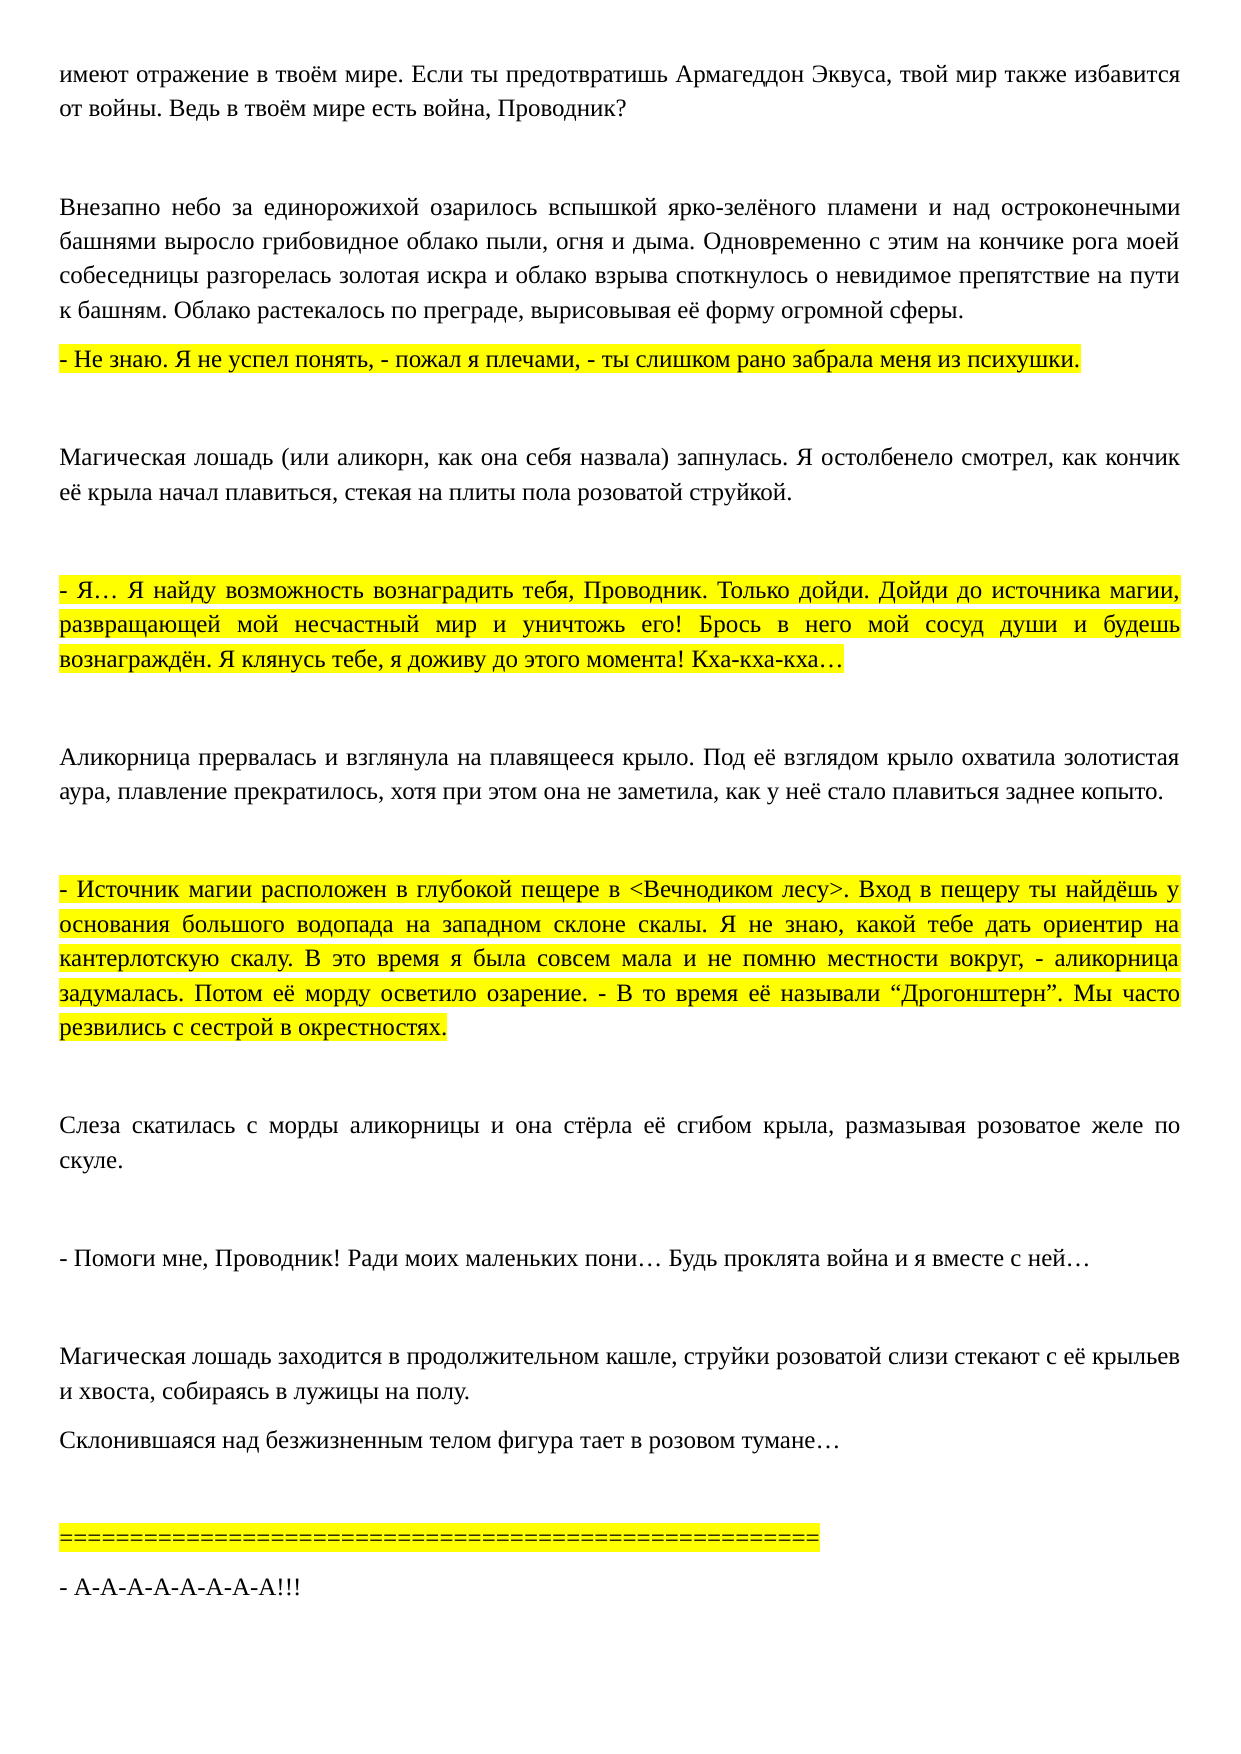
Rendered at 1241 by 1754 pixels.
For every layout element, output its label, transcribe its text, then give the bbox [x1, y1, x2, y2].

text Внезапно небо за единорожихой озарилось вспышкой ярко-зелёного пламени и над остроконечными башнями выросло грибовидное облако пыли, огня и дыма. Одновременно с этим на кончике рога моей собеседницы разгорелась золотая искра и облако взрыва споткнулось о невидимое препятствие на пути к башням. Облако растекалось по преграде, вырисовывая её форму огромной сферы. [59, 192, 1181, 324]
text Аликорница прервалась и взглянула на плавящееся крыло. Под её взглядом крыло охватила золотистая аура, плавление прекратилось, хотя при этом она не заметила, как у неё стало плавиться заднее копыто. [59, 742, 1181, 805]
text - Источник магии расположен в глубокой пещере в <Вечнодиком лесу>. Вход в пещеру ты найдёшь у основания большого водопада на западном склоне скалы. Я не знаю, какой тебе дать ориентир на кантерлотскую скалу. В это время я была совсем мала и не помню местности вокруг, - аликорница задумалась. Потом её морду осветило озарение. - В то время её называли “Дрогонштерн”. Мы часто резвились с сестрой в окрестностях. [59, 874, 1181, 1041]
text Слеза скатилась с морды аликорницы и она стёрла её сгибом крыла, размазывая розоватое желе по скуле. [59, 1111, 1181, 1174]
text ====================================================== [59, 1523, 1181, 1552]
text Магическая лошадь заходится в продолжительном кашле, струйки розоватой слизи стекают с её крыльев и хвоста, собираясь в лужицы на полу. [59, 1341, 1181, 1404]
text - А-А-А-А-А-А-А-А!!! [59, 1572, 1181, 1601]
text - Я… Я найду возможность вознаградить тебя, Проводник. Только дойди. Дойди до источника магии, развращающей мой несчастный мир и уничтожь его! Брось в него мой сосуд души и будешь вознаграждён. Я клянусь тебе, я доживу до этого момента! Кха-кха-кха… [59, 575, 1181, 673]
text - Помоги мне, Проводник! Ради моих маленьких пони… Будь проклята война и я вместе с ней… [59, 1243, 1181, 1272]
text Магическая лошадь (или аликорн, как она себя назвала) запнулась. Я остолбенело смотрел, как кончик её крыла начал плавиться, стекая на плиты пола розоватой струйкой. [59, 442, 1181, 506]
text Склонившаяся над безжизненным телом фигура тает в розовом тумане… [59, 1425, 1181, 1454]
text - Не знаю. Я не успел понять, - пожал я плечами, - ты слишком рано забрала меня из психушки. [59, 344, 1181, 373]
text имеют отражение в твоём мире. Если ты предотвратишь Армагеддон Эквуса, твой мир также избавится от войны. Ведь в твоём мире есть война, Проводник? [59, 59, 1181, 122]
